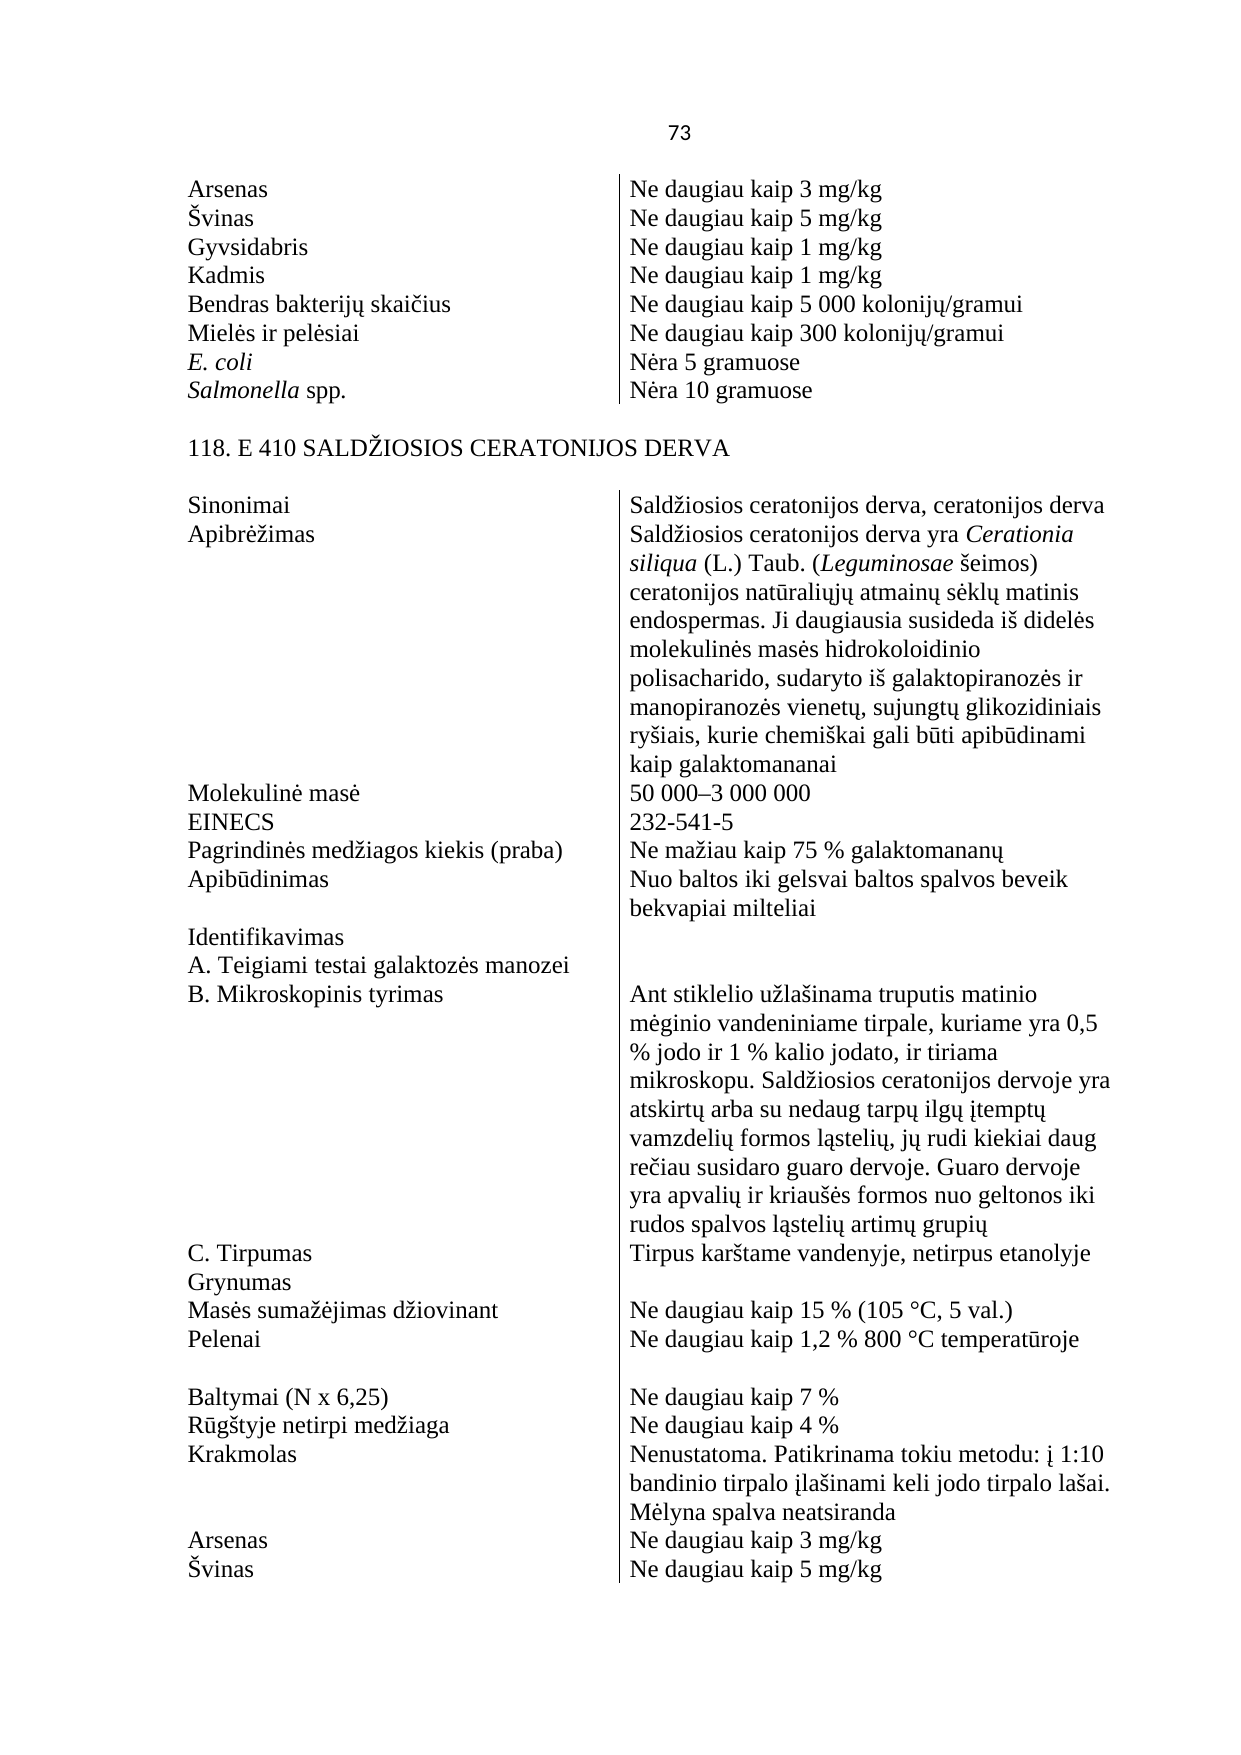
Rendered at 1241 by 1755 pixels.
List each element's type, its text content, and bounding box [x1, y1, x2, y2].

table_cell Nėra 10 gramuose [620, 375, 1122, 404]
table_cell Baltymai (N x 6,25) [177, 1382, 619, 1410]
table_cell Kadmis [177, 260, 619, 289]
table_cell Pagrindinės medžiagos kiekis (praba) [177, 835, 619, 864]
table_cell Ne daugiau kaip 5 mg/kg [620, 203, 1122, 232]
table_cell Ne daugiau kaip 1 mg/kg [620, 232, 1122, 260]
table_cell Apibrėžimas [177, 519, 619, 778]
table_cell Ne daugiau kaip 5 000 kolonijų/gramui [620, 289, 1122, 318]
table_cell A. Teigiami testai galaktozės manozei [177, 950, 619, 979]
table_cell Ne daugiau kaip 5 mg/kg [620, 1554, 1122, 1583]
table_cell Sinonimai [177, 490, 619, 519]
table_cell Rūgštyje netirpi medžiaga [177, 1410, 619, 1439]
table_cell Nėra 5 gramuose [620, 347, 1122, 375]
table_cell Mielės ir pelėsiai [177, 318, 619, 347]
table_cell Ne daugiau kaip 300 kolonijų/gramui [620, 318, 1122, 347]
table_cell [620, 1267, 1122, 1295]
table_cell Apibūdinimas [177, 864, 619, 922]
table_cell Gyvsidabris [177, 232, 619, 260]
table_cell Arsenas [177, 174, 619, 203]
table_cell Ne daugiau kaip 4 % [620, 1410, 1122, 1439]
table_cell Ne daugiau kaip 3 mg/kg [620, 174, 1122, 203]
table_cell Saldžiosios ceratonijos derva, ceratonijos derva [620, 490, 1122, 519]
table_cell Švinas [177, 1554, 619, 1583]
table_cell Nenustatoma. Patikrinama tokiu metodu: į 1:10 bandinio tirpalo įlašinami keli jodo tirpalo lašai. Mėlyna spalva neatsiranda [620, 1439, 1122, 1525]
table_cell Saldžiosios ceratonijos derva yra Cerationia siliqua (L.) Taub. (Leguminosae šeimos) ceratonijos natūraliųjų atmainų sėklų matinis endospermas. Ji daugiausia susideda iš didelės molekulinės masės hidrokoloidinio polisacharido, sudaryto iš galaktopiranozės ir manopiranozės vienetų, sujungtų glikozidiniais ryšiais, kurie chemiškai gali būti apibūdinami kaip galaktomananai [620, 519, 1122, 778]
table_cell 232-541-5 [620, 807, 1122, 835]
table_cell Pelenai [177, 1324, 619, 1382]
table_cell Švinas [177, 203, 619, 232]
table_cell Ne daugiau kaip 15 % (105 °C, 5 val.) [620, 1295, 1122, 1324]
table_cell Salmonella spp. [177, 375, 619, 404]
table_cell Arsenas [177, 1525, 619, 1554]
table_cell Identifikavimas [177, 922, 619, 950]
table_cell B. Mikroskopinis tyrimas [177, 979, 619, 1238]
table_cell E. coli [177, 347, 619, 375]
table_cell Bendras bakterijų skaičius [177, 289, 619, 318]
table_header 118. E 410 SALDŽIOSIOS CERATONIJOS DERVA [177, 433, 1122, 490]
table_cell Molekulinė masė [177, 778, 619, 807]
table_cell [620, 950, 1122, 979]
table_cell EINECS [177, 807, 619, 835]
table_cell Ne daugiau kaip 3 mg/kg [620, 1525, 1122, 1554]
table_cell Masės sumažėjimas džiovinant [177, 1295, 619, 1324]
table_cell Ne mažiau kaip 75 % galaktomananų [620, 835, 1122, 864]
table_cell Ne daugiau kaip 1 mg/kg [620, 260, 1122, 289]
table_cell Ne daugiau kaip 1,2 % 800 °C temperatūroje [620, 1324, 1122, 1382]
table_cell C. Tirpumas [177, 1238, 619, 1267]
table_cell Nuo baltos iki gelsvai baltos spalvos beveik bekvapiai milteliai [620, 864, 1122, 922]
table_cell Ne daugiau kaip 7 % [620, 1382, 1122, 1410]
table_cell Krakmolas [177, 1439, 619, 1525]
table_cell Tirpus karštame vandenyje, netirpus etanolyje [620, 1238, 1122, 1267]
table_cell [620, 922, 1122, 950]
table_cell Ant stiklelio užlašinama truputis matinio mėginio vandeniniame tirpale, kuriame yra 0,5 % jodo ir 1 % kalio jodato, ir tiriama mikroskopu. Saldžiosios ceratonijos dervoje yra atskirtų arba su nedaug tarpų ilgų įtemptų vamzdelių formos ląstelių, jų rudi kiekiai daug rečiau susidaro guaro dervoje. Guaro dervoje yra apvalių ir kriaušės formos nuo geltonos iki rudos spalvos ląstelių artimų grupių [620, 979, 1122, 1238]
table_cell Grynumas [177, 1267, 619, 1295]
table_cell 50 000–3 000 000 [620, 778, 1122, 807]
